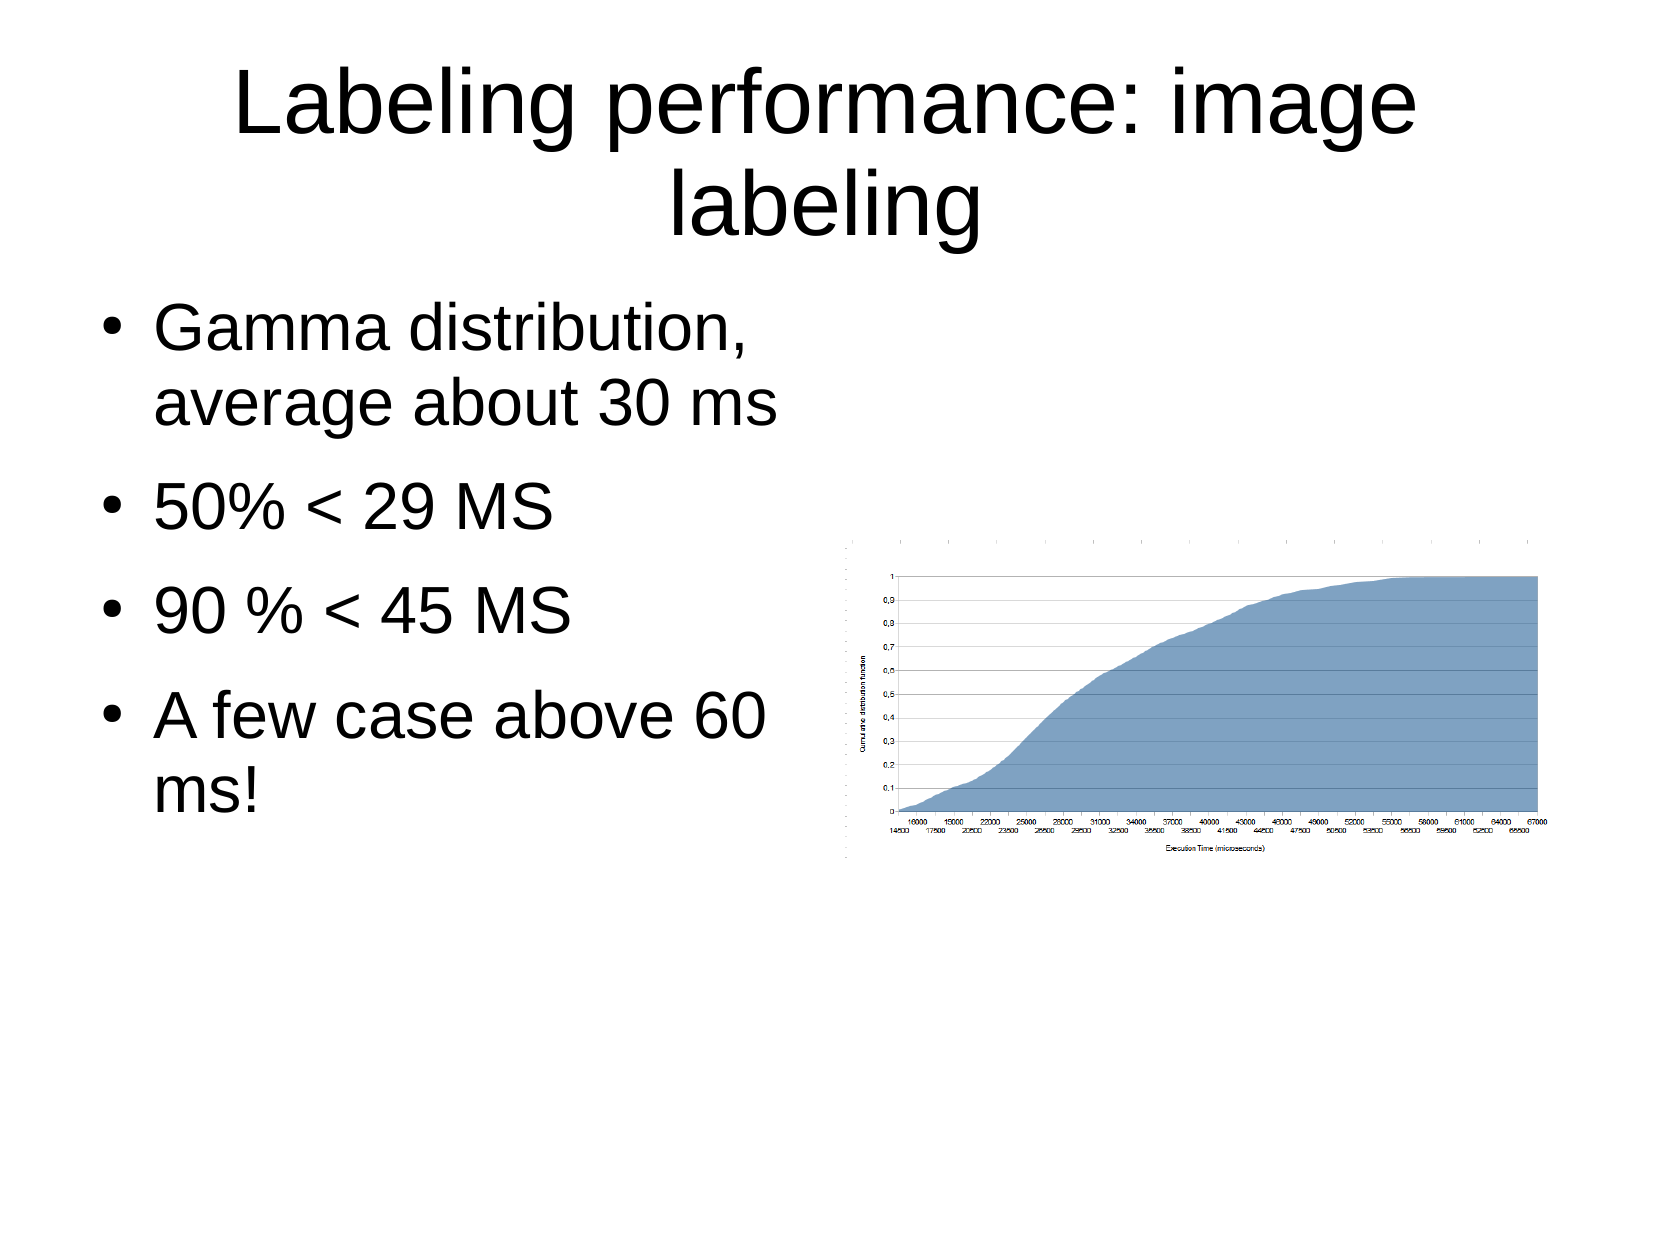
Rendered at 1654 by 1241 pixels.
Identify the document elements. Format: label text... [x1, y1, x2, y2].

title Labeling performance: image labeling [82, 49, 1571, 257]
list Gamma distribution, average about 30 ms 50% < 29 MS 90 % < 45 MS A few case above 60 ms! [82, 290, 809, 1109]
picture [845, 540, 1572, 859]
